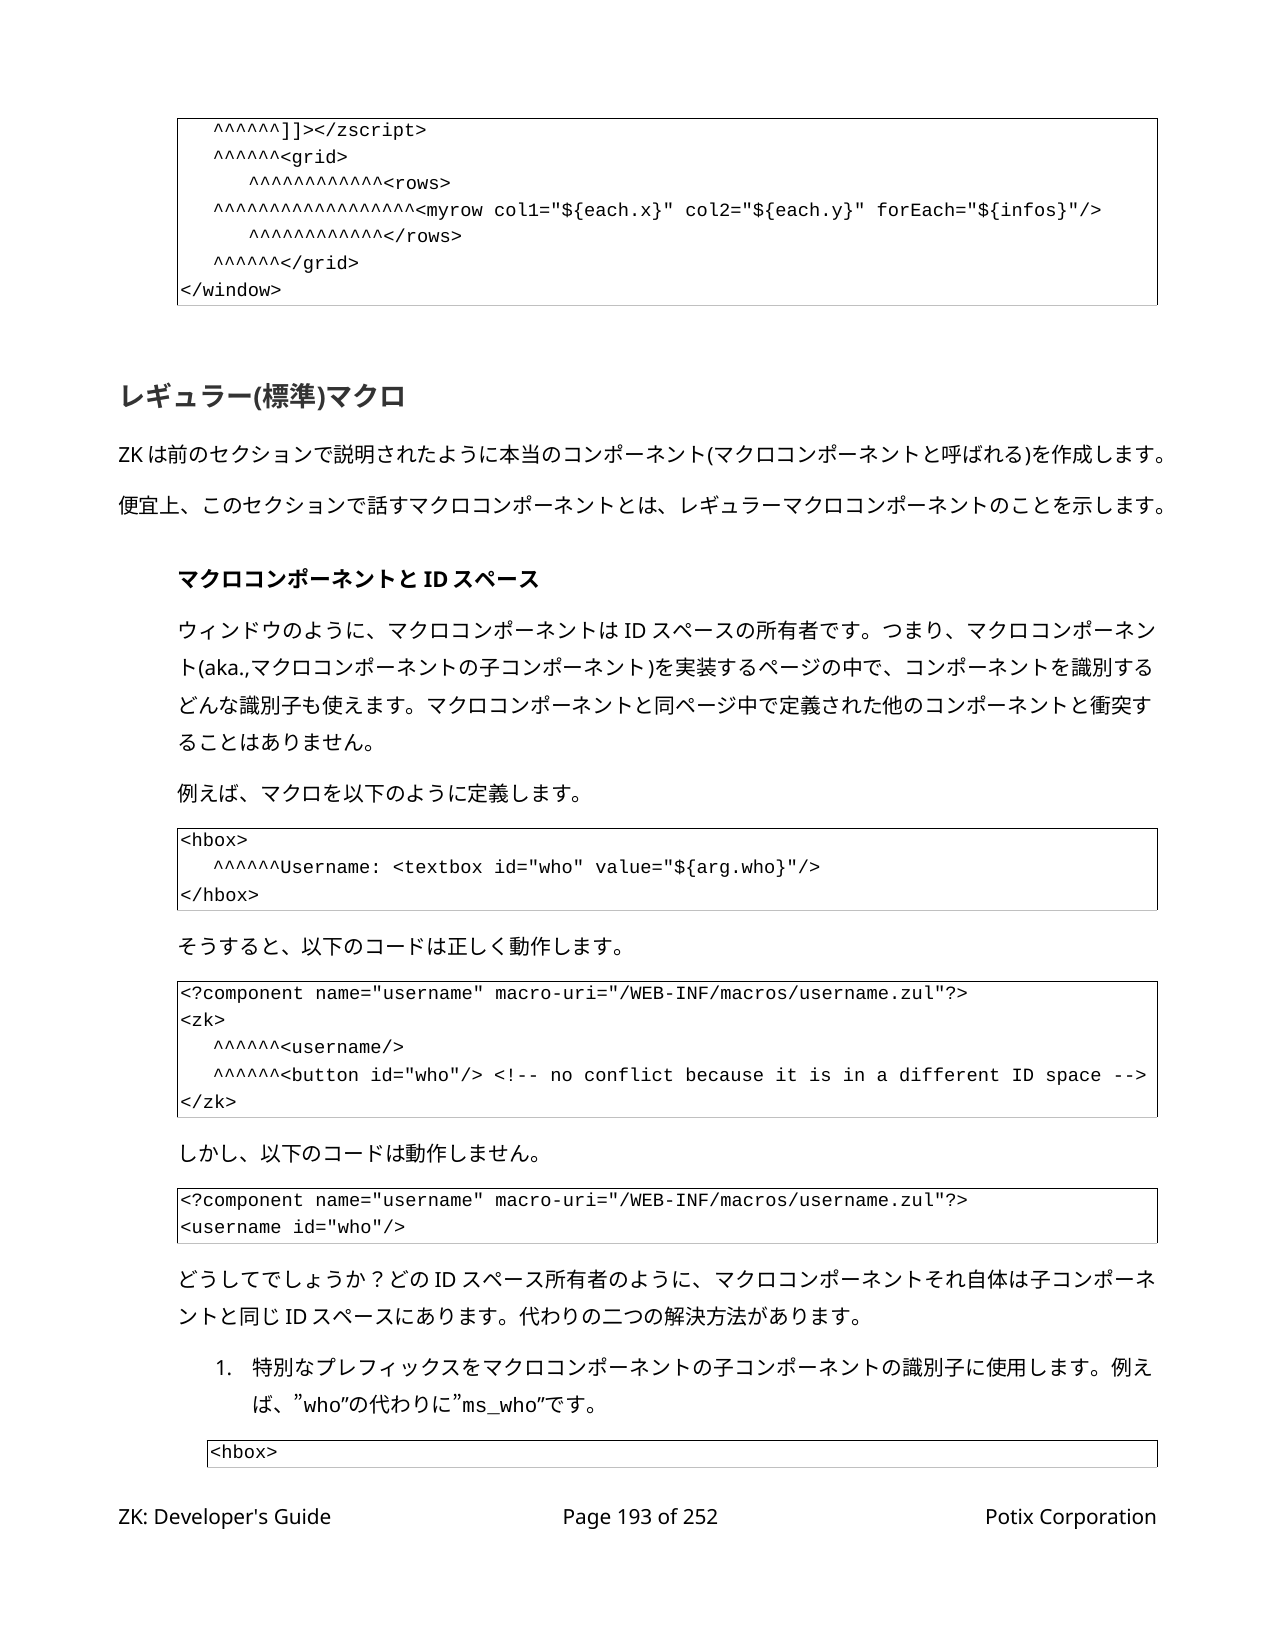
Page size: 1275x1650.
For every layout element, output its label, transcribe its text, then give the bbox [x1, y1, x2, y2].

text ZKは前のセクションで説明されたように本当のコンポーネント(マクロコンポーネントと呼ばれる)を作成します。 [118, 438, 1157, 468]
text どうしてでしょうか？どのIDスペース所有者のように、マクロコンポーネントそれ自体は子コンポーネントと同じIDスペースにあります。代わりの二つの解決方法があります。 [177, 1263, 1157, 1331]
text <hbox> [208, 1441, 1157, 1467]
text <?component name="username" macro-uri="/WEB-INF/macros/username.zul"?> [178, 982, 1157, 1005]
list 特別なプレフィックスをマクロコンポーネントの子コンポーネントの識別子に使用します。例えば、”who”の代わりに”ms_who”です。 [215, 1351, 1157, 1419]
text しかし、以下のコードは動作しません。 [177, 1138, 1157, 1168]
text </zk> [178, 1090, 1157, 1117]
text <zk> [178, 1008, 1157, 1032]
text <?component name="username" macro-uri="/WEB-INF/macros/username.zul"?> [178, 1189, 1157, 1212]
subtitle レギュラー(標準)マクロ [118, 376, 1157, 415]
text <hbox> [178, 829, 1157, 852]
text ^^^^^^<button id="who"/> <!-- no conflict because it is in a different ID space --> [178, 1062, 1157, 1087]
text ^^^^^^]]></zscript> ^^^^^^<grid> ^^^^^^^^^^^^<rows> ^^^^^^^^^^^^^^^^^^<myrow col1="${each.x}" col2="${each.y}" forEach="${infos}"/> ^^^^^^^^^^^^</rows> ^^^^^^</grid> </window> [178, 119, 1157, 305]
subtitle マクロコンポーネントとIDスペース [177, 562, 1157, 594]
text <username id="who"/> [178, 1215, 1157, 1243]
text ウィンドウのように、マクロコンポーネントはIDスペースの所有者です。つまり、マクロコンポーネント(aka.,マクロコンポーネントの子コンポーネント)を実装するページの中で、コンポーネントを識別するどんな識別子も使えます。マクロコンポーネントと同ページ中で定義された他のコンポーネントと衝突することはありません。 [177, 614, 1157, 757]
text </hbox> [178, 882, 1157, 910]
text 例えば、マクロを以下のように定義します。 [177, 777, 1157, 807]
text そうすると、以下のコードは正しく動作します。 [177, 930, 1157, 960]
text ^^^^^^<username/> [178, 1035, 1157, 1059]
text ^^^^^^Username: <textbox id="who" value="${arg.who}"/> [178, 855, 1157, 879]
text 便宜上、このセクションで話すマクロコンポーネントとは、レギュラーマクロコンポーネントのことを示します。 [118, 489, 1157, 519]
